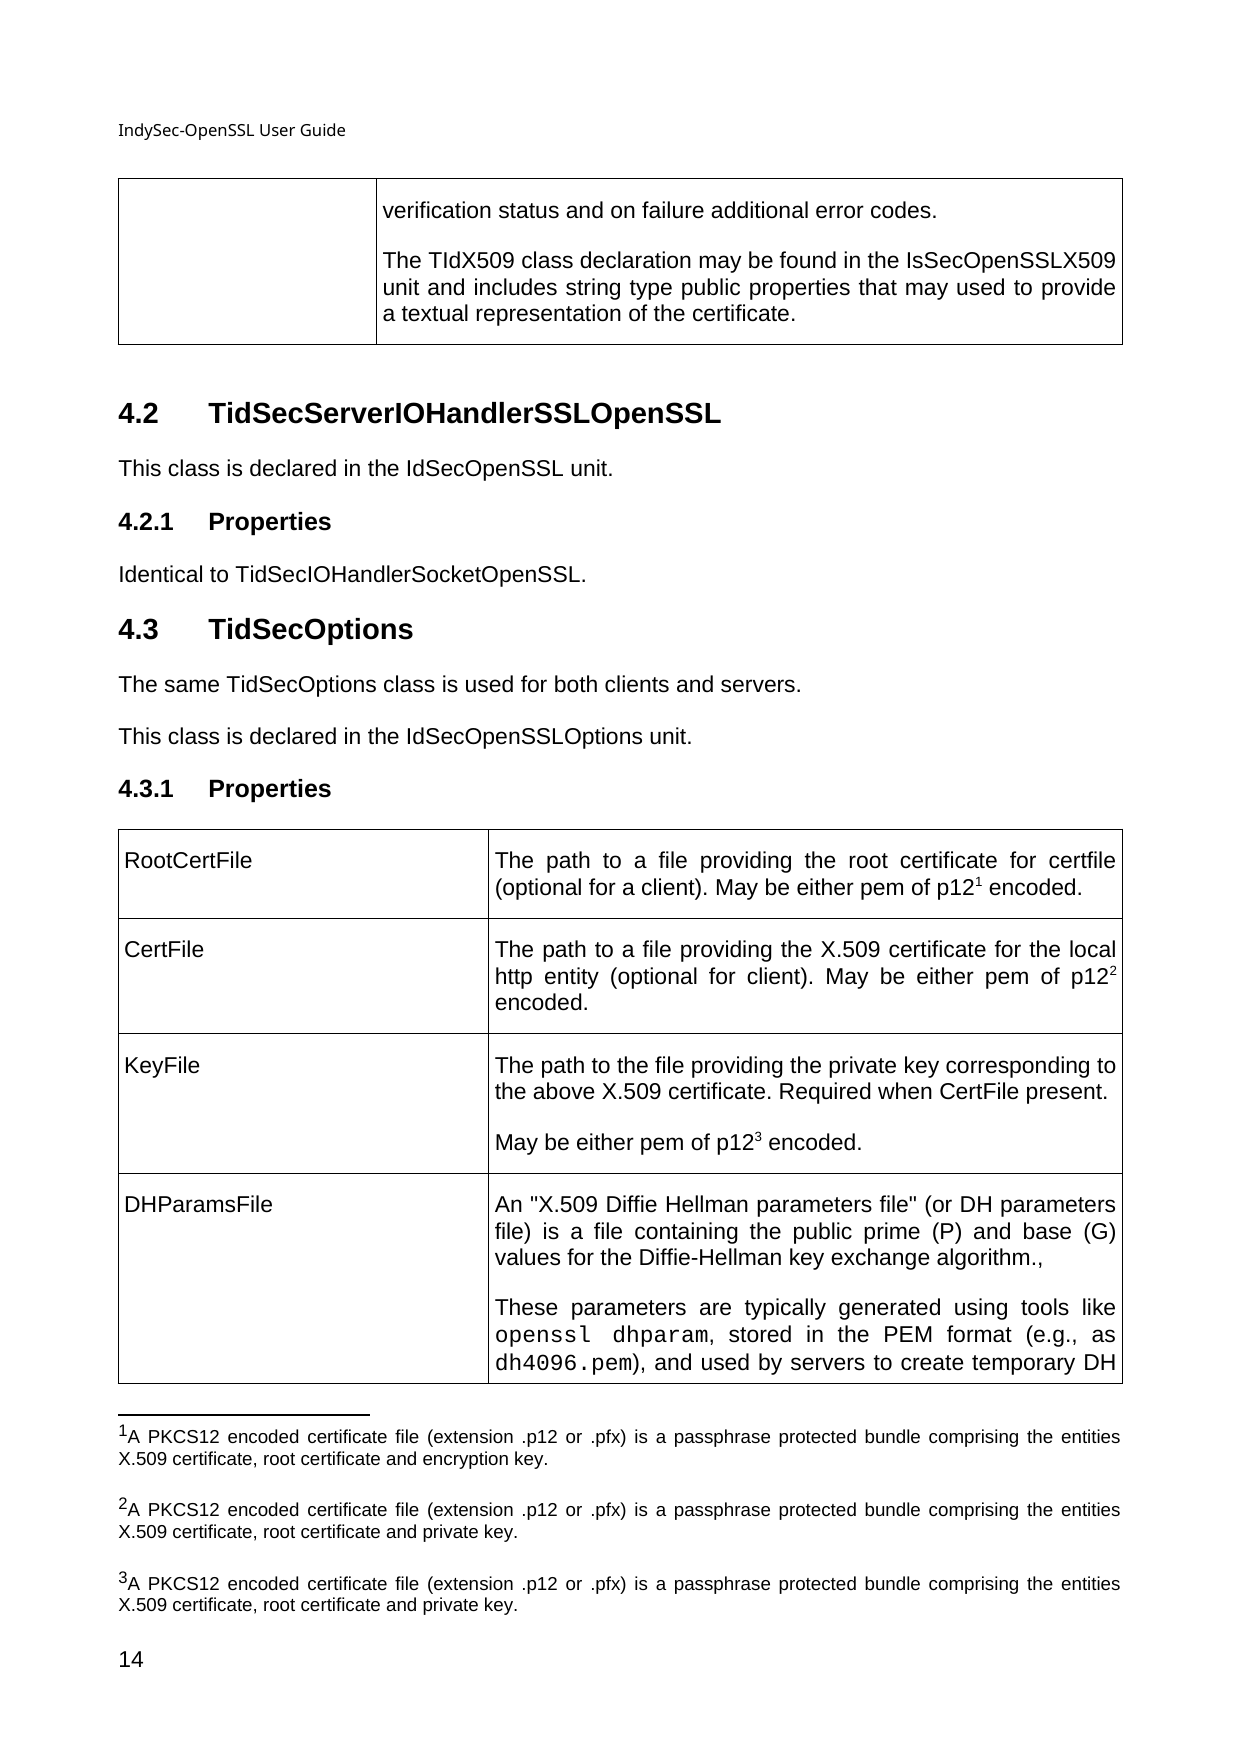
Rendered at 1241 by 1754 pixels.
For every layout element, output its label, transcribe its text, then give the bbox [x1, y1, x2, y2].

table_cell The path to the file providing the private key corresponding to the above X.509 certificate. Required when CertFile present. May be either pem of p12 encoded. [489, 1034, 1122, 1173]
table_cell verification status and on failure additional error codes. The TIdX509 class declaration may be found in the IsSecOpenSSLX509 unit and includes string type public properties that may used to provide a textual representation of the certificate. [377, 179, 1122, 344]
table_cell The path to a file providing the X.509 certificate for the local http entity (optional for client). May be either pem of p12 encoded. [489, 919, 1122, 1033]
subtitle Properties [118, 774, 1122, 803]
table_cell An "X.509 Diffie Hellman parameters file" (or DH parameters file) is a file containing the public prime (P) and base (G) values for the Diffie-Hellman key exchange algorithm., These parameters are typically generated using tools like openssl dhparam, stored in the PEM format (e.g., as dh4096.pem), and used by servers to create temporary DH [489, 1174, 1122, 1383]
table_cell DHParamsFile [119, 1174, 488, 1383]
text This class is declared in the IdSecOpenSSL unit. [118, 455, 1122, 482]
table_header RootCertFile [119, 830, 488, 918]
table_cell KeyFile [119, 1034, 488, 1173]
text This class is declared in the IdSecOpenSSLOptions unit. [118, 723, 1122, 749]
subtitle Properties [118, 507, 1122, 536]
subtitle TidSecServerIOHandlerSSLOpenSSL [118, 396, 1122, 430]
subtitle TidSecOptions [118, 612, 1122, 646]
table_header The path to a file providing the root certificate for certfile (optional for a client). May be either pem of p12 encoded. [489, 830, 1122, 918]
text Identical to TidSecIOHandlerSocketOpenSSL. [118, 561, 1122, 587]
text The same TidSecOptions class is used for both clients and servers. [118, 671, 1122, 698]
table_cell CertFile [119, 919, 488, 1033]
table_cell [119, 179, 376, 344]
